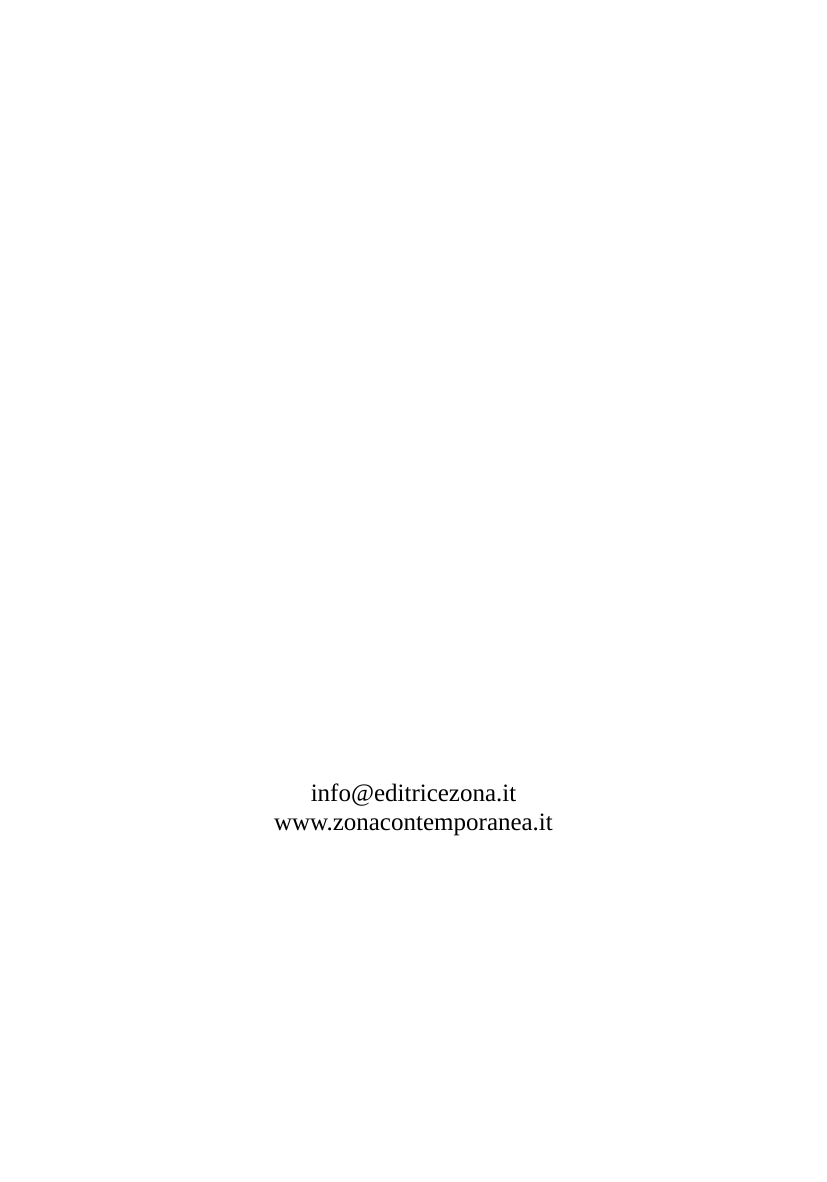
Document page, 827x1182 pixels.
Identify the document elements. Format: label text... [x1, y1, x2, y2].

text info@editricezona.it [88, 778, 738, 807]
text www.zonacontemporanea.it [88, 807, 738, 836]
